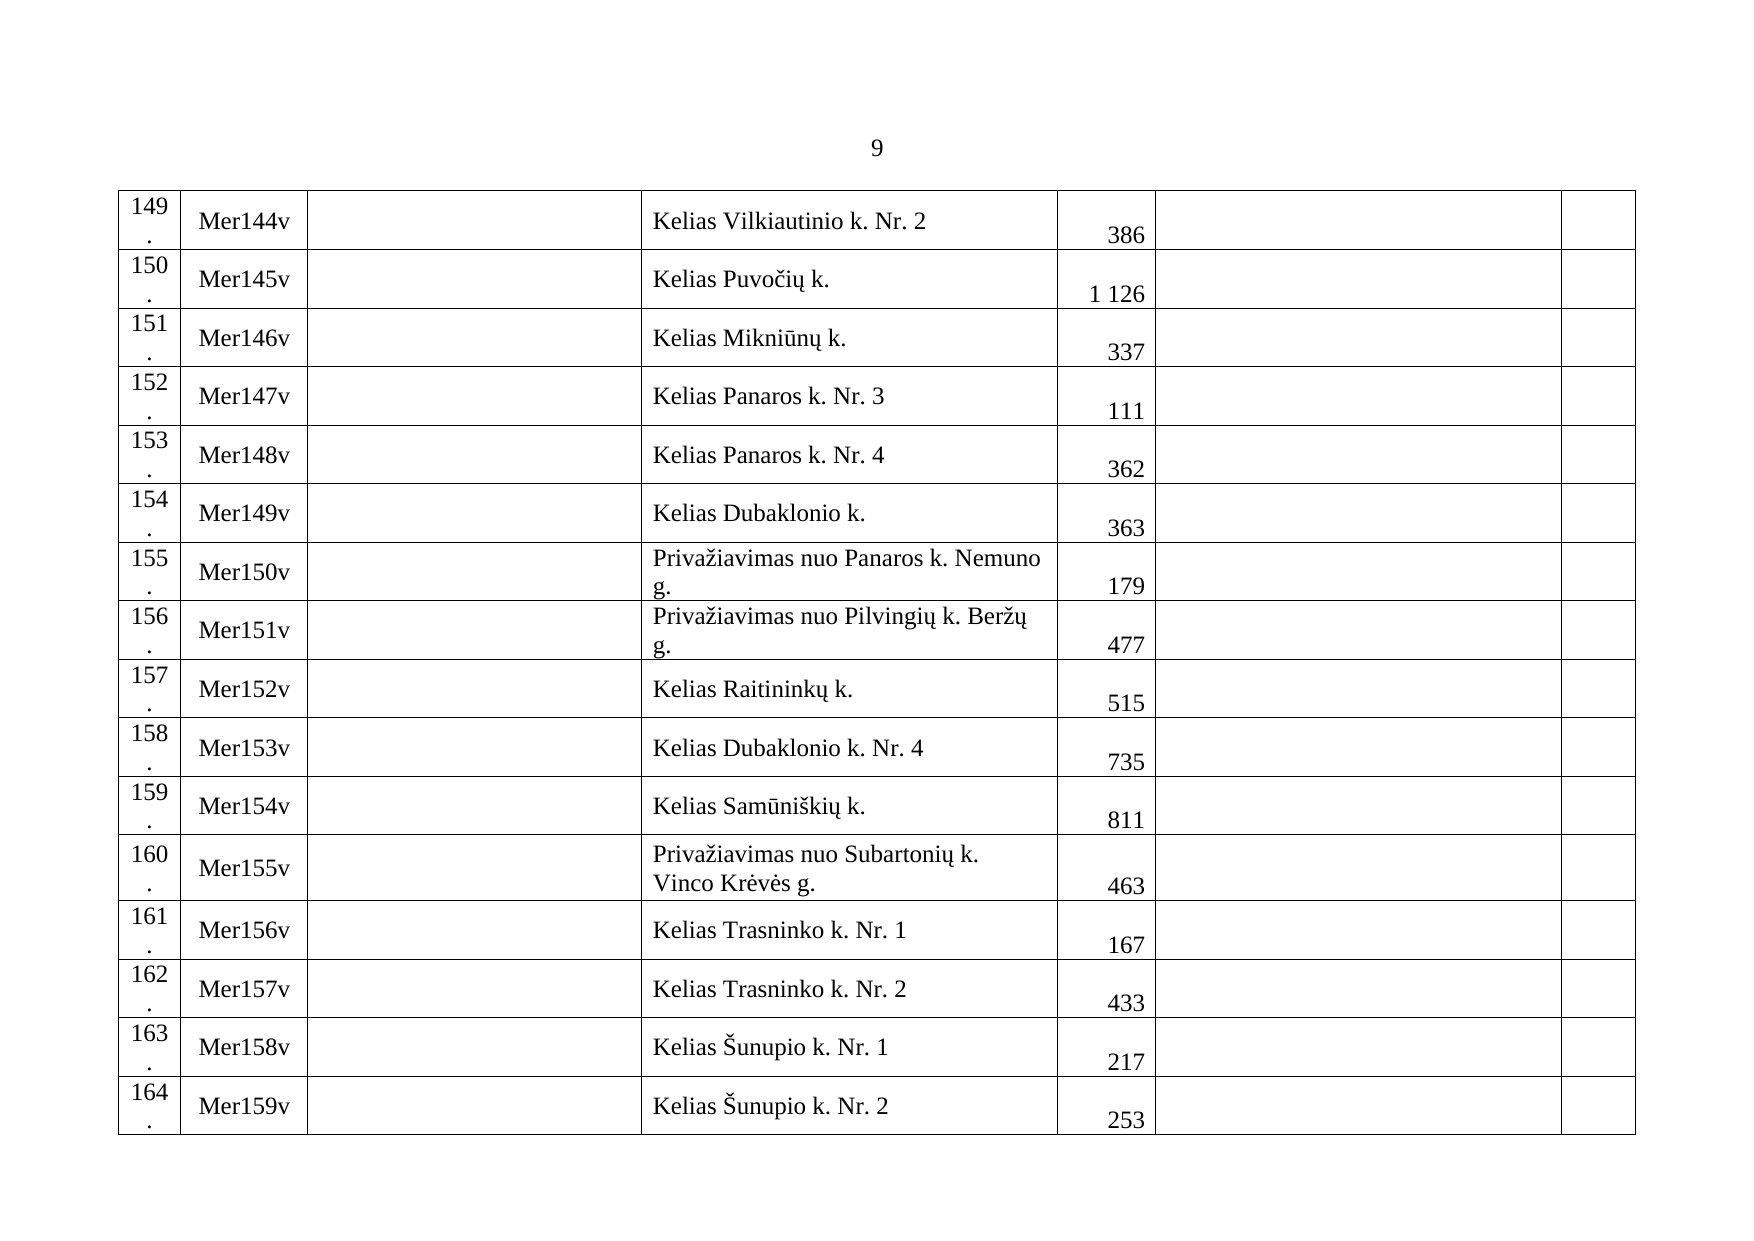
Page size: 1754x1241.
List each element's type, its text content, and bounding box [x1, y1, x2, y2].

table_cell [1562, 960, 1635, 1017]
table_cell [308, 601, 641, 659]
table_cell Privažiavimas nuo Panaros k. Nemuno g. [642, 543, 1057, 600]
table_cell 154. [119, 484, 180, 542]
table_cell Kelias Dubaklonio k. Nr. 4 [642, 718, 1057, 776]
table_cell [1156, 191, 1561, 249]
table_cell 156. [119, 601, 180, 659]
table_cell 152. [119, 367, 180, 424]
table_cell Mer155v [181, 835, 307, 900]
table_cell 217 [1058, 1018, 1155, 1076]
table_cell [1562, 601, 1635, 659]
table_cell [1156, 960, 1561, 1017]
table_cell [308, 1018, 641, 1076]
table_cell [1562, 543, 1635, 600]
table_cell [1562, 718, 1635, 776]
table_cell 149. [119, 191, 180, 249]
table_cell 155. [119, 543, 180, 600]
table_cell [1562, 901, 1635, 958]
table_cell Mer145v [181, 250, 307, 307]
table_cell [1562, 660, 1635, 717]
table_cell 167 [1058, 901, 1155, 958]
table_cell 253 [1058, 1077, 1155, 1134]
table_cell [1156, 543, 1561, 600]
table_cell 362 [1058, 426, 1155, 483]
table_cell [1562, 1018, 1635, 1076]
table_cell 433 [1058, 960, 1155, 1017]
table_cell [1156, 718, 1561, 776]
table_cell [1562, 835, 1635, 900]
table_cell 158. [119, 718, 180, 776]
table_cell [1156, 367, 1561, 424]
table_cell 150. [119, 250, 180, 307]
table_cell [1562, 367, 1635, 424]
table_cell Kelias Panaros k. Nr. 4 [642, 426, 1057, 483]
table_cell [1562, 484, 1635, 542]
table_cell [1562, 191, 1635, 249]
table_cell [1562, 426, 1635, 483]
table_cell Privažiavimas nuo Pilvingių k. Beržų g. [642, 601, 1057, 659]
table_cell 463 [1058, 835, 1155, 900]
table_cell [308, 191, 641, 249]
table_cell [308, 309, 641, 366]
table_cell Kelias Šunupio k. Nr. 2 [642, 1077, 1057, 1134]
table_cell Privažiavimas nuo Subartonių k. Vinco Krėvės g. [642, 835, 1057, 900]
table_cell Mer149v [181, 484, 307, 542]
table_cell [308, 1077, 641, 1134]
table_cell Mer151v [181, 601, 307, 659]
table_cell 157. [119, 660, 180, 717]
table_cell Mer159v [181, 1077, 307, 1134]
table_cell [1562, 777, 1635, 834]
table_cell [1156, 660, 1561, 717]
table_cell 386 [1058, 191, 1155, 249]
table_cell [1562, 1077, 1635, 1134]
table_cell [308, 901, 641, 958]
table_cell Mer154v [181, 777, 307, 834]
table_cell [1156, 250, 1561, 307]
table_cell [1562, 309, 1635, 366]
table_cell Kelias Panaros k. Nr. 3 [642, 367, 1057, 424]
table_cell Mer158v [181, 1018, 307, 1076]
table_cell Kelias Puvočių k. [642, 250, 1057, 307]
table_cell [308, 484, 641, 542]
table_cell [1156, 601, 1561, 659]
table_cell Mer156v [181, 901, 307, 958]
table_cell 153. [119, 426, 180, 483]
table_cell 179 [1058, 543, 1155, 600]
table_cell 111 [1058, 367, 1155, 424]
table_cell [1156, 777, 1561, 834]
table_cell [308, 367, 641, 424]
table_cell 159. [119, 777, 180, 834]
table_cell Mer150v [181, 543, 307, 600]
table_cell Kelias Trasninko k. Nr. 2 [642, 960, 1057, 1017]
table_cell 735 [1058, 718, 1155, 776]
table_cell 161. [119, 901, 180, 958]
table_cell [1156, 835, 1561, 900]
table_cell 162. [119, 960, 180, 1017]
table_cell [308, 777, 641, 834]
table_cell Kelias Šunupio k. Nr. 1 [642, 1018, 1057, 1076]
table_cell 151. [119, 309, 180, 366]
table_cell Kelias Dubaklonio k. [642, 484, 1057, 542]
table_cell Mer147v [181, 367, 307, 424]
table_cell Mer153v [181, 718, 307, 776]
table_cell [1562, 250, 1635, 307]
table_cell 337 [1058, 309, 1155, 366]
table_cell 160. [119, 835, 180, 900]
table_cell [308, 718, 641, 776]
table_cell [1156, 1077, 1561, 1134]
table_cell [308, 835, 641, 900]
table_cell [1156, 309, 1561, 366]
table_cell 164. [119, 1077, 180, 1134]
table_cell Kelias Raitininkų k. [642, 660, 1057, 717]
table_cell 1 126 [1058, 250, 1155, 307]
table_cell [308, 543, 641, 600]
table_cell Mer157v [181, 960, 307, 1017]
table_cell Mer148v [181, 426, 307, 483]
table_cell [1156, 1018, 1561, 1076]
table_cell [1156, 426, 1561, 483]
table_cell Kelias Trasninko k. Nr. 1 [642, 901, 1057, 958]
table_cell Kelias Vilkiautinio k. Nr. 2 [642, 191, 1057, 249]
table_cell 811 [1058, 777, 1155, 834]
table_cell Kelias Samūniškių k. [642, 777, 1057, 834]
table_cell [1156, 484, 1561, 542]
table_cell [308, 250, 641, 307]
table_cell 477 [1058, 601, 1155, 659]
table_cell Mer146v [181, 309, 307, 366]
table_cell [1156, 901, 1561, 958]
table_cell Mer144v [181, 191, 307, 249]
table_cell Kelias Mikniūnų k. [642, 309, 1057, 366]
table_cell 163. [119, 1018, 180, 1076]
table_cell 515 [1058, 660, 1155, 717]
table_cell [308, 660, 641, 717]
table_cell [308, 960, 641, 1017]
table_cell 363 [1058, 484, 1155, 542]
table_cell Mer152v [181, 660, 307, 717]
table_cell [308, 426, 641, 483]
